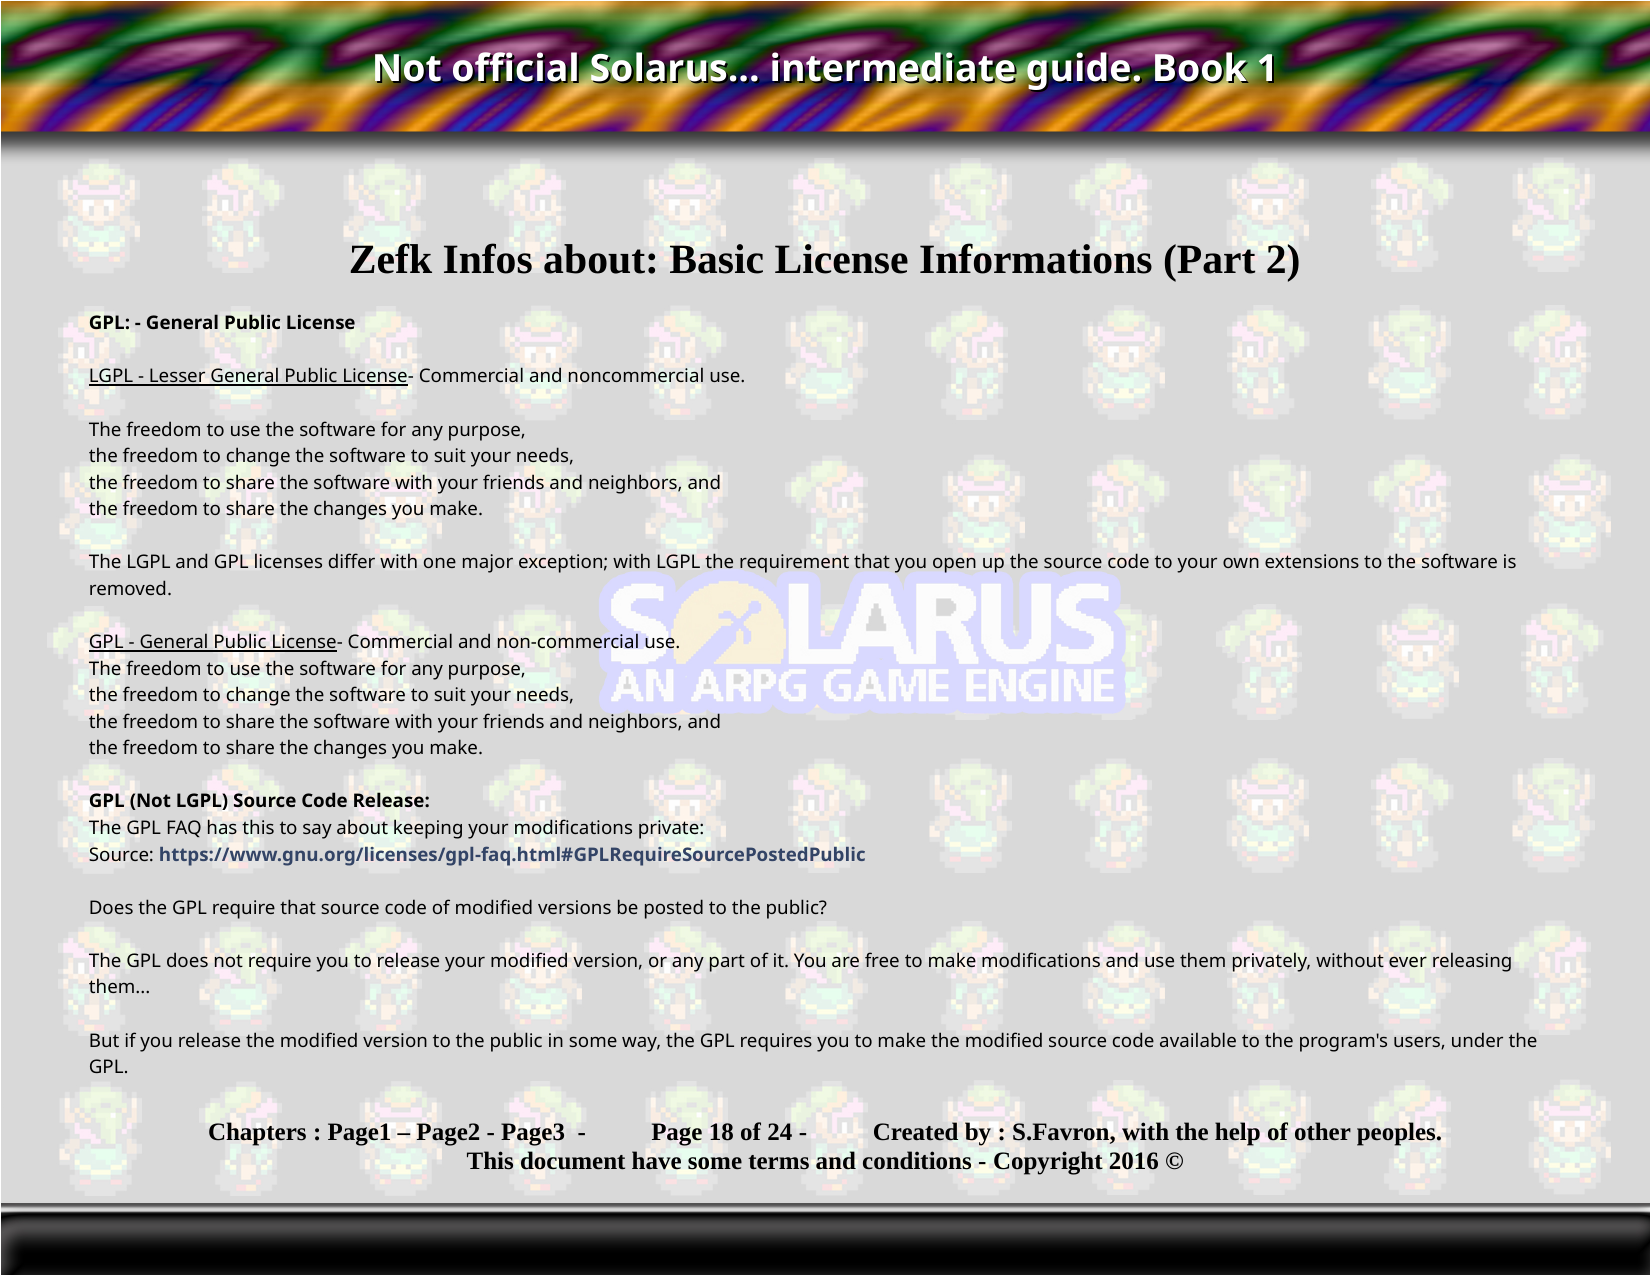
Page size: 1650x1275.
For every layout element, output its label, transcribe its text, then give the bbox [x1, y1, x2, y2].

text GPL: - General Public License LGPL - Lesser General Public License- Commercial and noncommercial use. The freedom to use the software for any purpose, the freedom to change the software to suit your needs, the freedom to share the software with your friends and neighbors, and the freedom to share the changes you make. The LGPL and GPL licenses differ with one major exception; with LGPL the requirement that you open up the source code to your own extensions to the software is removed. GPL - General Public License- Commercial and non-commercial use. The freedom to use the software for any purpose, the freedom to change the software to suit your needs, the freedom to share the software with your friends and neighbors, and the freedom to share the changes you make. GPL (Not LGPL) Source Code Release: The GPL FAQ has this to say about keeping your modifications private: Source: https://www.gnu.org/licenses/gpl-faq.html#GPLRequireSourcePostedPublic Does the GPL require that source code of modified versions be posted to the public? The GPL does not require you to release your modified version, or any part of it. You are free to make modifications and use them privately, without ever releasing them... But if you release the modified version to the public in some way, the GPL requires you to make the modified source code available to the program's users, under the GPL. [89, 282, 1561, 1079]
text Zefk Infos about: Basic License Informations (Part 2) [89, 234, 1561, 282]
picture [1, 1, 1650, 1275]
